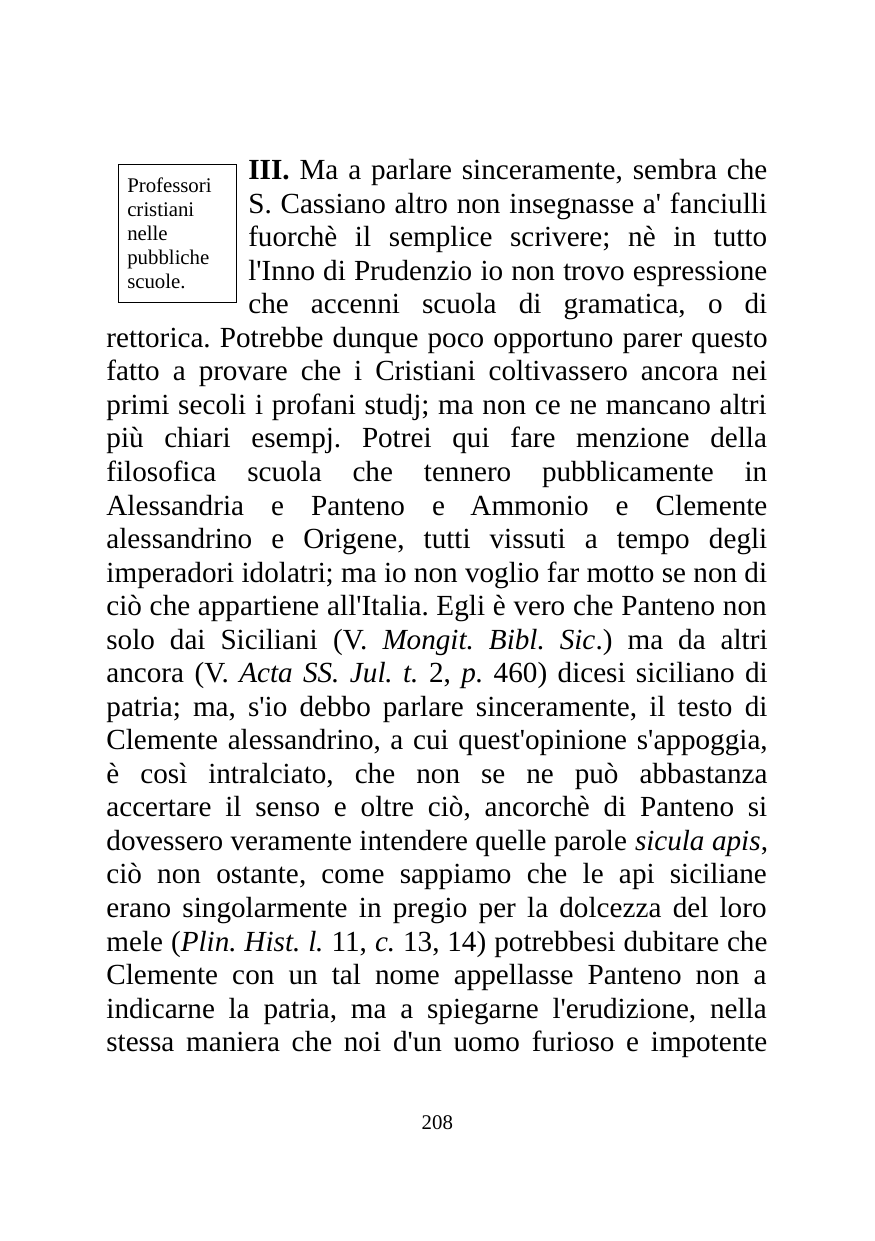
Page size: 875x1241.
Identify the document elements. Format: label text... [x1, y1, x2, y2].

text Professori cristiani nelle pubbliche scuole. [127, 173, 227, 293]
text III. Ma a parlare sinceramente, sembra che S. Cassiano altro non insegnasse a' fanciulli fuorchè il semplice scrivere; nè in tutto l'Inno di Prudenzio io non trovo espressione che accenni scuola di gramatica, o di rettorica. Potrebbe dunque poco opportuno parer questo fatto a provare che i Cristiani coltivassero ancora nei primi secoli i profani studj; ma non ce ne mancano altri più chiari esempj. Potrei qui fare menzione della filosofica scuola che tennero pubblicamente in Alessandria e Panteno e Ammonio e Clemente alessandrino e Origene, tutti vissuti a tempo degli imperadori idolatri; ma io non voglio far motto se non di ciò che appartiene all'Italia. Egli è vero che Panteno non solo dai Siciliani (V. Mongit. Bibl. Sic.) ma da altri ancora (V. Acta SS. Jul. t. 2, p. 460) dicesi siciliano di patria; ma, s'io debbo parlare sinceramente, il testo di Clemente alessandrino, a cui quest'opinione s'appoggia, è così intralciato, che non se ne può abbastanza accertare il senso e oltre ciò, ancorchè di Panteno si dovessero veramente intendere quelle parole sicula apis, ciò non ostante, come sappiamo che le api siciliane erano singolarmente in pregio per la dolcezza del loro mele (Plin. Hist. l. 11, c. 13, 14) potrebbesi dubitare che Clemente con un tal nome appellasse Panteno non a indicarne la patria, ma a spiegarne l'erudizione, nella stessa maniera che noi d'un uomo furioso e impotente [106, 152, 768, 1058]
